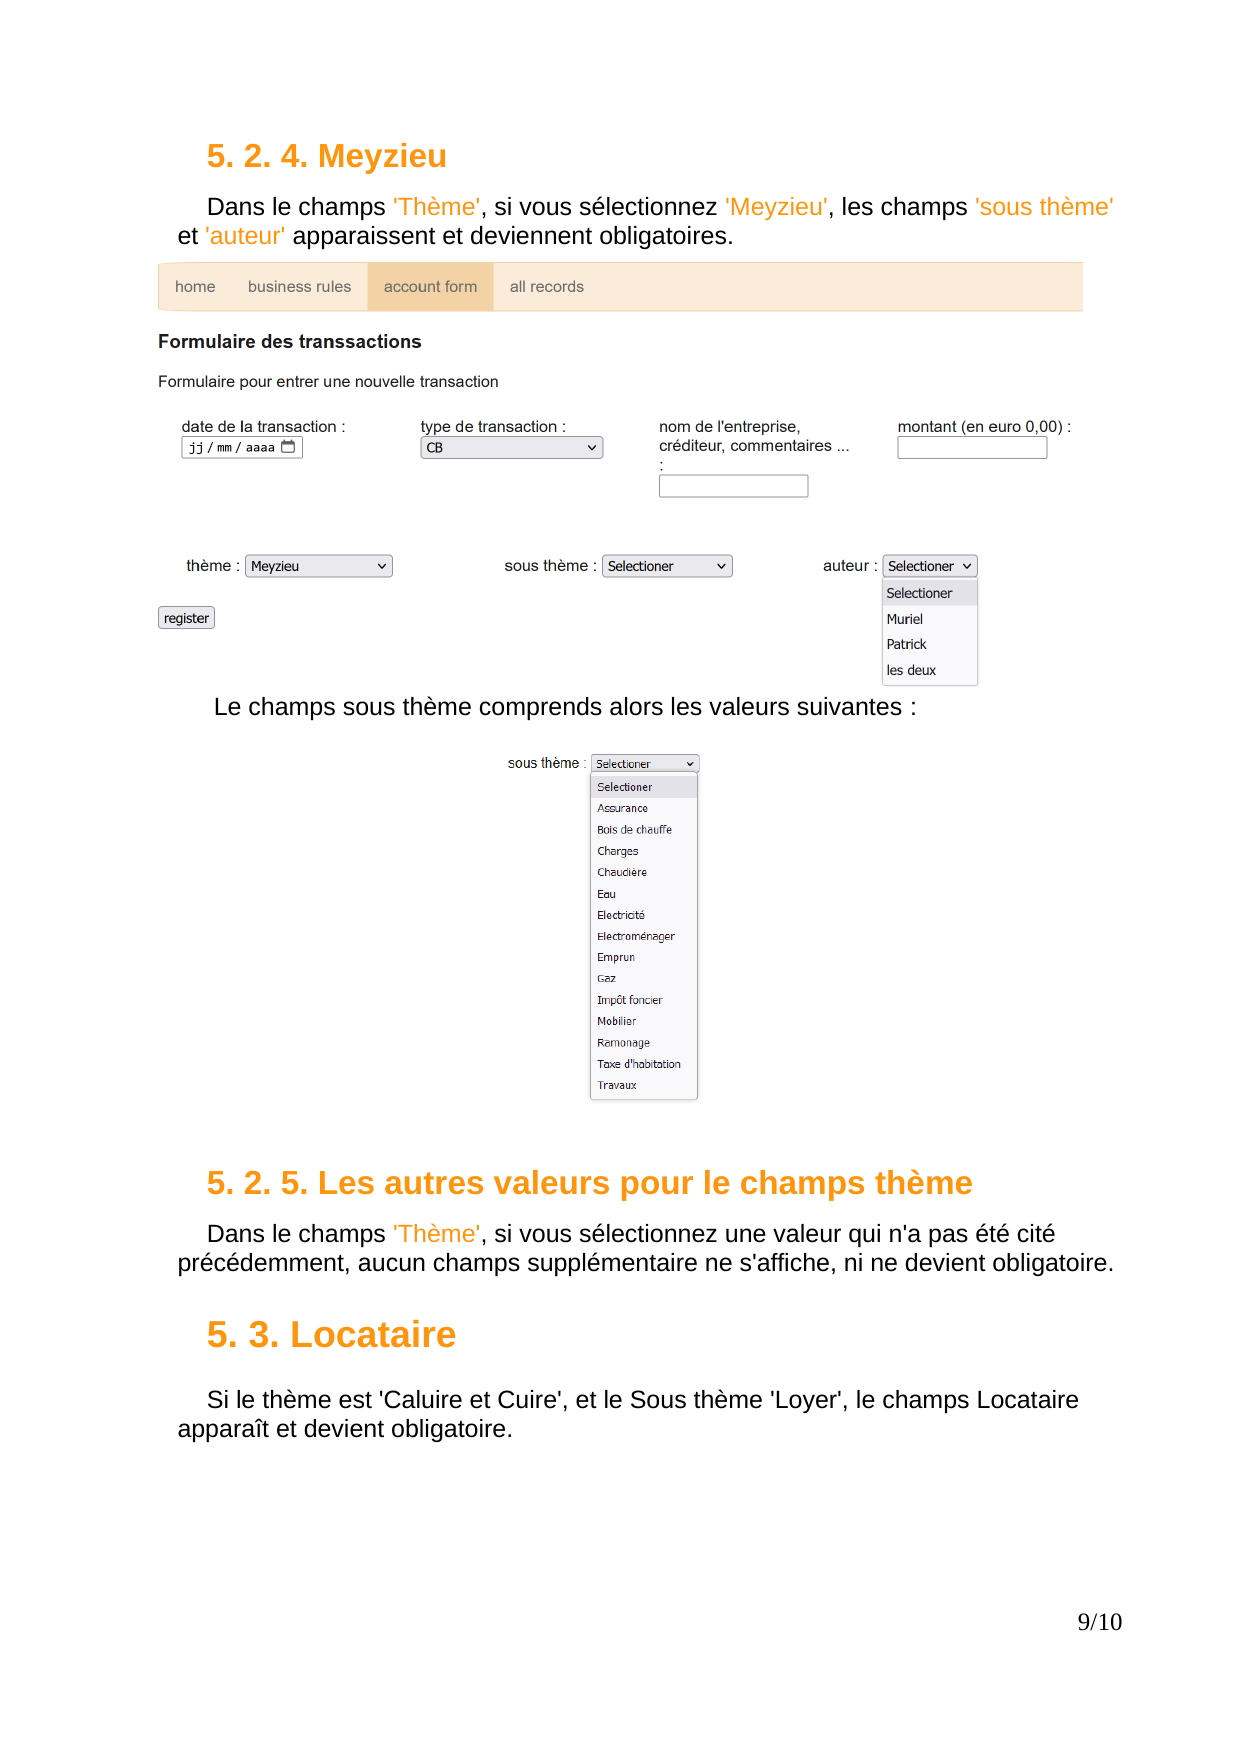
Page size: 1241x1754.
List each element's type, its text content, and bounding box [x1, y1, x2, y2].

text Dans le champs 'Thème', si vous sélectionnez 'Meyzieu', les champs 'sous thème' et 'auteur' apparaissent et deviennent obligatoires. [177, 192, 1122, 249]
text 5. 2. 4. Meyzieu [207, 136, 1122, 174]
picture [154, 257, 1084, 692]
picture [496, 740, 736, 1117]
text 5. 3. Locataire [177, 1312, 1122, 1355]
text Le champs sous thème comprends alors les valeurs suivantes : [177, 692, 1122, 721]
text 5. 2. 5. Les autres valeurs pour le champs thème [207, 1163, 1122, 1202]
text Dans le champs 'Thème', si vous sélectionnez une valeur qui n'a pas été cité précédemment, aucun champs supplémentaire ne s'affiche, ni ne devient obligatoire. [177, 1219, 1122, 1277]
text Si le thème est 'Caluire et Cuire', et le Sous thème 'Loyer', le champs Locataire apparaît et devient obligatoire. [177, 1385, 1122, 1442]
